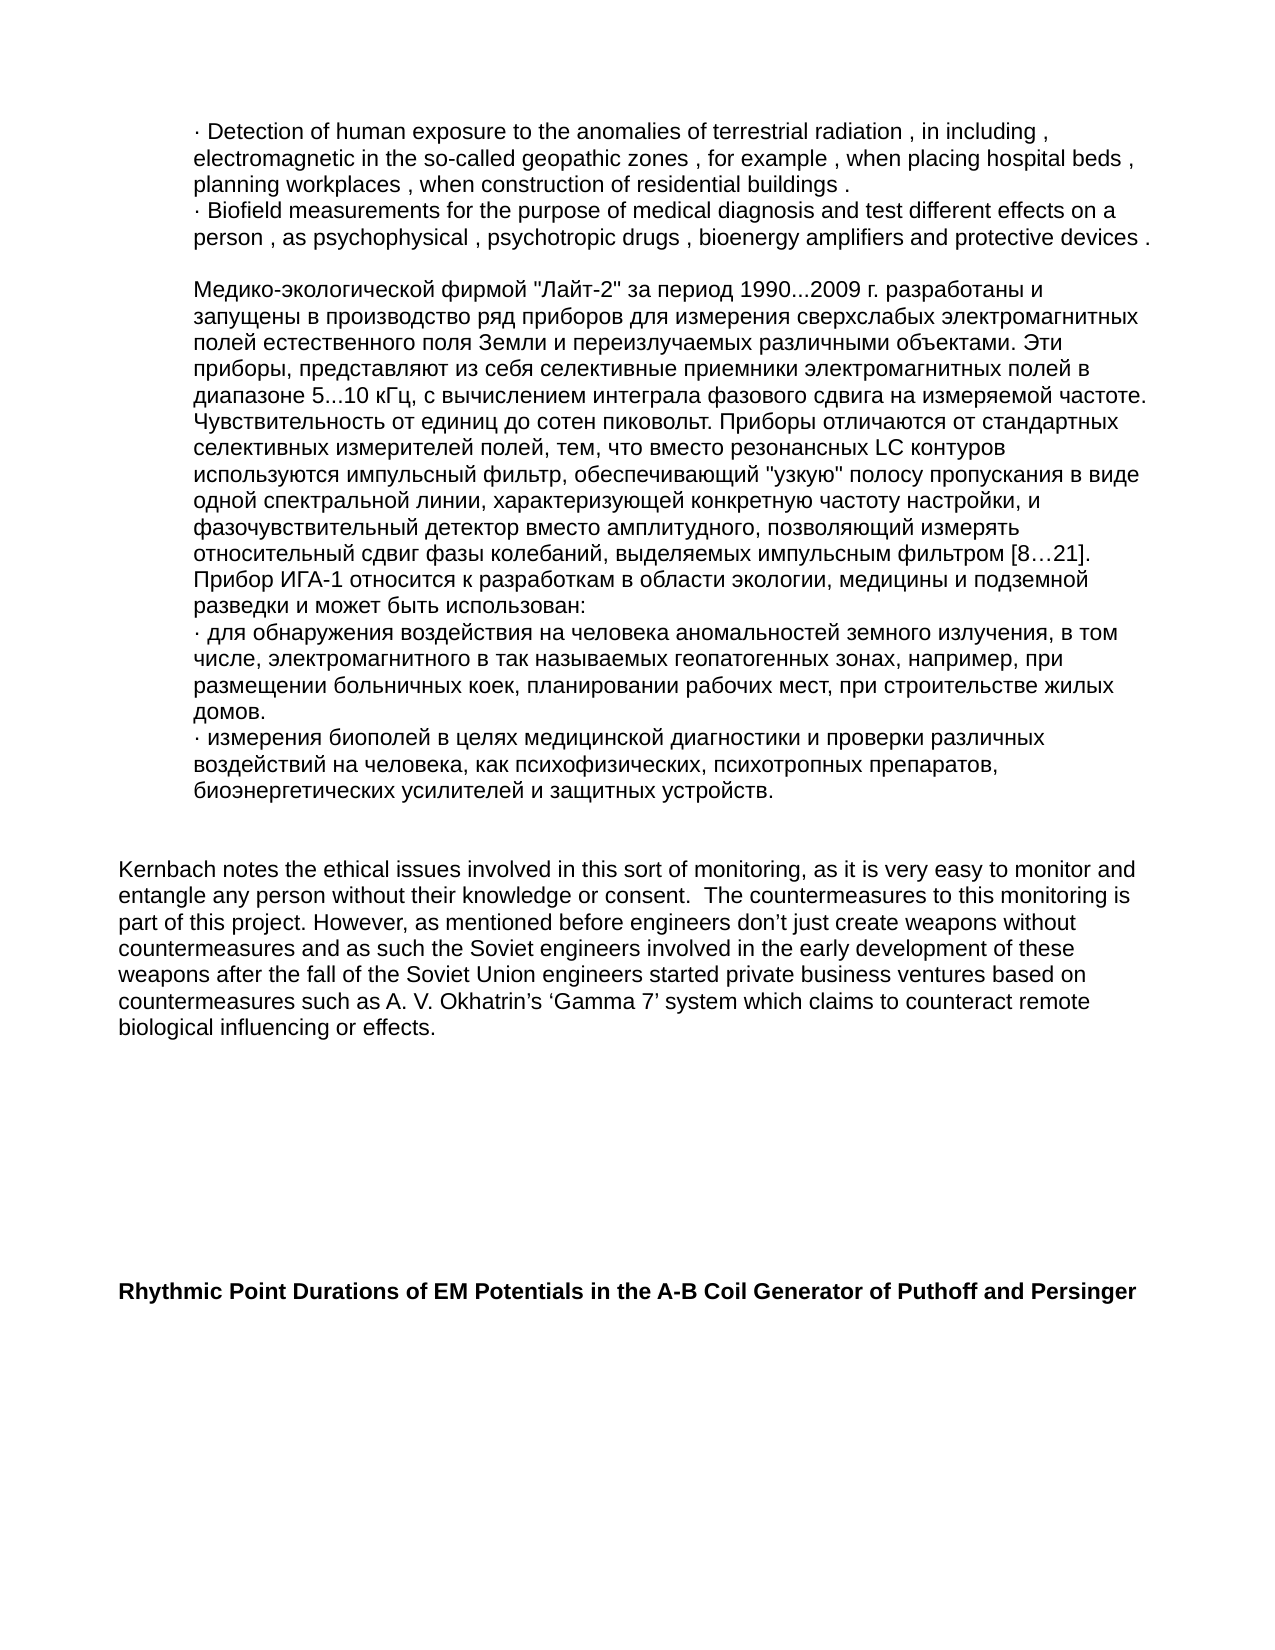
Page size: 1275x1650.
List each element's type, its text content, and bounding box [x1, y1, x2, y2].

text · для обнаружения воздействия на человека аномальностей земного излучения, в том числе, электромагнитного в так называемых геопатогенных зонах, например, при размещении больничных коек, планировании рабочих мест, при строительстве жилых домов. [193, 619, 1157, 724]
text Kernbach notes the ethical issues involved in this sort of monitoring, as it is very easy to monitor and entangle any person without their knowledge or consent. The countermeasures to this monitoring is part of this project. However, as mentioned before engineers don’t just create weapons without countermeasures and as such the Soviet engineers involved in the early development of these weapons after the fall of the Soviet Union engineers started private business ventures based on countermeasures such as A. V. Okhatrin’s ‘Gamma 7’ system which claims to counteract remote biological influencing or effects. [118, 856, 1157, 1041]
text биоэнергетических усилителей и защитных устройств. [193, 777, 1157, 803]
text · Detection of human exposure to the anomalies of terrestrial radiation , in including , electromagnetic in the so-called geopathic zones , for example , when placing hospital beds , planning workplaces , when construction of residential buildings . [193, 118, 1157, 197]
text · Biofield measurements for the purpose of medical diagnosis and test different effects on a person , as psychophysical , psychotropic drugs , bioenergy amplifiers and protective devices . [193, 197, 1157, 250]
text Rhythmic Point Durations of EM Potentials in the A-B Coil Generator of Puthoff and Persinger [118, 1278, 1157, 1304]
text · измерения биополей в целях медицинской диагностики и проверки различных воздействий на человека, как психофизических, психотропных препаратов, [193, 724, 1157, 777]
text Медико-экологической фирмой "Лайт-2" за период 1990...2009 г. разработаны и запущены в производство ряд приборов для измерения сверхслабых электромагнитных полей естественного поля Земли и переизлучаемых различными объектами. Эти приборы, представляют из себя селективные приемники электромагнитных полей в диапазоне 5...10 кГц, с вычислением интеграла фазового сдвига на измеряемой частоте. Чувствительность от единиц до сотен пиковольт. Приборы отличаются от стандартных селективных измерителей полей, тем, что вместо резонансных LC контуров используются импульсный фильтр, обеспечивающий "узкую" полосу пропускания в виде одной спектральной линии, характеризующей конкретную частоту настройки, и фазочувствительный детектор вместо амплитудного, позволяющий измерять относительный сдвиг фазы колебаний, выделяемых импульсным фильтром [8…21]. Прибор ИГА-1 относится к разработкам в области экологии, медицины и подземной разведки и может быть использован: [193, 276, 1157, 619]
